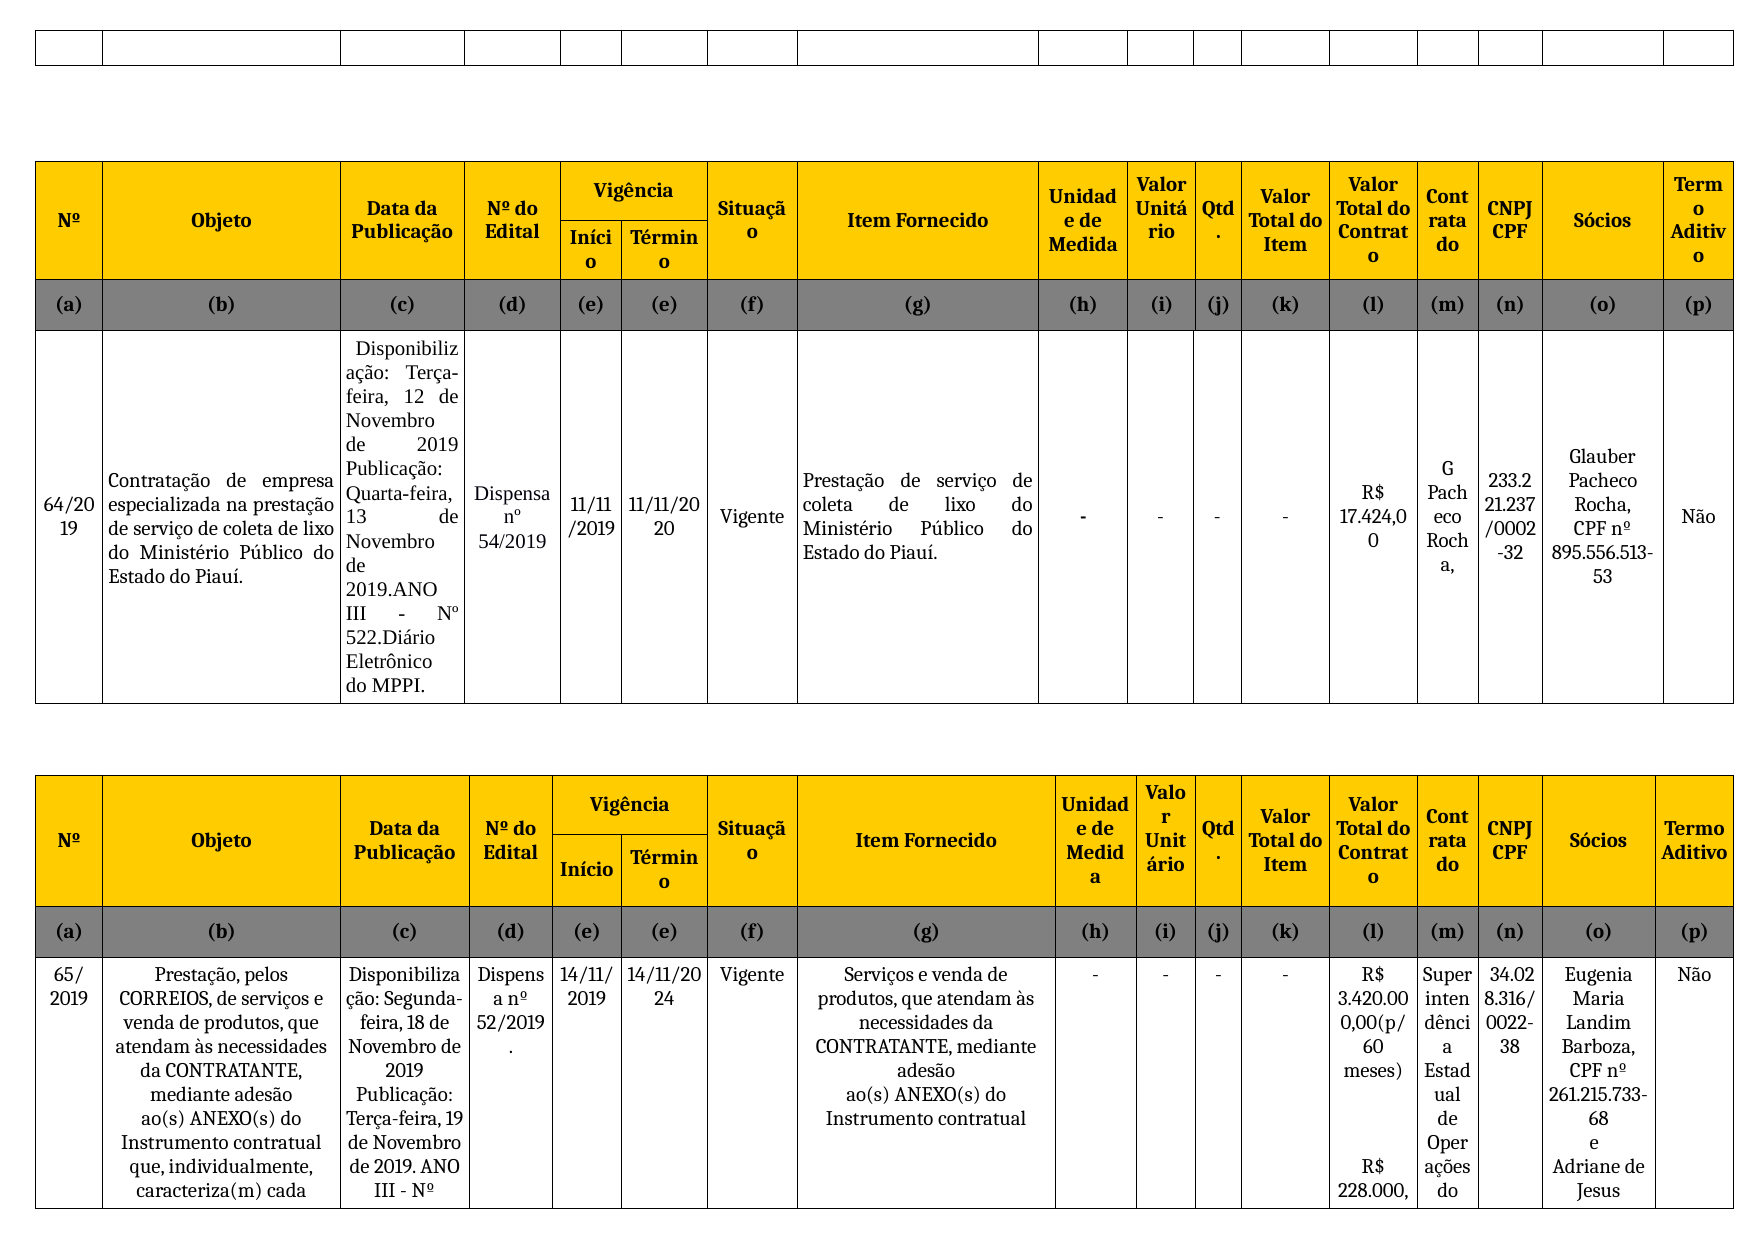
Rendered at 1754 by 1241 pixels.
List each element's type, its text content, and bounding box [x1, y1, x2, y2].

table_header Valor Unitário [1128, 162, 1195, 279]
table_header Nº do Edital [465, 162, 560, 279]
table_header Sócios [1543, 162, 1663, 279]
table_header Objeto [103, 162, 340, 279]
table_cell Vigente [708, 331, 797, 703]
table_cell (e) [553, 907, 621, 957]
table_cell (e) [622, 907, 707, 957]
table_header Valor Total do Item [1242, 776, 1329, 906]
table_cell 233.221.237/0002-32 [1479, 331, 1542, 703]
table_cell Término [622, 221, 707, 279]
table_cell [465, 31, 560, 65]
table_cell (o) [1543, 280, 1663, 330]
table_cell Eugenia Maria Landim Barboza, CPF nº 261.215.733-68 e Adriane de Jesus [1543, 958, 1655, 1208]
table_header Contratado [1418, 162, 1478, 279]
table_header Valor Total do Contrato [1330, 776, 1417, 906]
table_cell (f) [708, 907, 797, 957]
table_cell 65/ 2019 [36, 958, 102, 1208]
table_cell [1418, 31, 1478, 65]
table_cell - [1194, 31, 1241, 65]
table_cell (o) [1543, 907, 1655, 957]
table_cell - [1196, 958, 1241, 1208]
table_cell Término [622, 835, 707, 906]
table_cell - [1128, 31, 1193, 65]
table_header Item Fornecido [798, 776, 1055, 906]
table_cell 11/11/2020 [622, 331, 707, 703]
table_cell Dispensa nº 52/2019. [470, 958, 552, 1208]
table_header Valor Unitário [1137, 776, 1195, 906]
table_cell (j) [1196, 280, 1241, 330]
table_header Termo Aditivo [1656, 776, 1733, 906]
table_header CNPJ CPF [1479, 776, 1542, 906]
table_cell - [1039, 31, 1127, 65]
table_cell (b) [103, 280, 340, 330]
table_cell [622, 31, 707, 65]
table_cell Vigente [708, 958, 797, 1208]
table_cell - [1137, 958, 1195, 1208]
table_header Vigência [561, 162, 707, 220]
table_cell (c) [341, 280, 464, 330]
table_header Unidade de Medida [1056, 776, 1136, 906]
table_cell Contratação de empresa especializada na prestação de serviço de coleta de lixo do Ministério Público do Estado do Piauí. [103, 331, 340, 703]
table_cell [36, 31, 102, 65]
table_cell (d) [465, 280, 560, 330]
table_cell - [1128, 331, 1193, 703]
table_cell (m) [1418, 280, 1478, 330]
table_cell [1664, 31, 1733, 65]
table_header Unidade de Medida [1039, 162, 1127, 279]
table_header Nº [36, 162, 102, 279]
table_header Termo Aditivo [1664, 162, 1733, 279]
table_cell Dispensa nº 54/2019 [465, 331, 560, 703]
table_header Data da Publicação [341, 162, 464, 279]
table_cell Não [1656, 958, 1733, 1208]
table_cell Disponibilização: Terça-feira, 12 de Novembro de 2019 Publicação: Quarta-feira, 13 de Novembro de 2019.ANO III - Nº 522.Diário Eletrônico do MPPI. [341, 331, 464, 703]
table_cell 34.028.316/0022-38 [1479, 958, 1542, 1208]
table_header Valor Total do Contrato [1330, 162, 1417, 279]
table_cell (c) [341, 907, 469, 957]
table_cell 11/11/2019 [561, 331, 621, 703]
table_header Data da Publicação [341, 776, 469, 906]
table_cell [341, 31, 464, 65]
table_cell [1543, 31, 1663, 65]
table_header Nº do Edital [470, 776, 552, 906]
table_header Qtd. [1196, 162, 1241, 279]
table_cell Início [561, 221, 621, 279]
table_cell G Pacheco Rocha, [1418, 331, 1478, 703]
table_cell - [1056, 958, 1136, 1208]
table_cell (n) [1479, 280, 1542, 330]
table_header Valor Total do Item [1242, 162, 1329, 279]
table_header Qtd. [1196, 776, 1241, 906]
table_cell (a) [36, 280, 102, 330]
table_cell - [1194, 331, 1241, 703]
table_cell [1330, 31, 1417, 65]
table_header Situação [708, 776, 797, 906]
table_cell [103, 31, 340, 65]
table_cell (h) [1039, 280, 1127, 330]
table_cell (b) [103, 907, 340, 957]
table_cell [798, 31, 1038, 65]
table_cell (n) [1479, 907, 1542, 957]
table_cell (h) [1056, 907, 1136, 957]
table_cell 14/11/2024 [622, 958, 707, 1208]
table_cell Início [553, 835, 621, 906]
table_header Vigência [553, 776, 707, 834]
table_cell [708, 31, 797, 65]
table_header CNPJ CPF [1479, 162, 1542, 279]
table_cell Disponibilização: Segunda-feira, 18 de Novembro de 2019 Publicação: Terça-feira, 19 de Novembro de 2019. ANO III - Nº [341, 958, 469, 1208]
table_cell (a) [36, 907, 102, 957]
table_cell Serviços e venda de produtos, que atendam às necessidades da CONTRATANTE, mediante adesão ao(s) ANEXO(s) do Instrumento contratual [798, 958, 1055, 1208]
table_cell (g) [798, 907, 1055, 957]
table_header Situação [708, 162, 797, 279]
table_cell R$ 17.424,00 [1330, 331, 1417, 703]
table_header Objeto [103, 776, 340, 906]
table_cell [561, 31, 621, 65]
table_cell (e) [561, 280, 621, 330]
table_cell (l) [1330, 907, 1417, 957]
table_cell - [1242, 958, 1329, 1208]
table_cell (i) [1128, 280, 1195, 330]
table_cell (f) [708, 280, 797, 330]
table_header Contratado [1418, 776, 1478, 906]
table_cell 14/11/2019 [553, 958, 621, 1208]
table_cell (k) [1242, 907, 1329, 957]
table_cell (j) [1196, 907, 1241, 957]
table_cell (m) [1418, 907, 1478, 957]
table_cell (g) [798, 280, 1038, 330]
table_cell (p) [1664, 280, 1733, 330]
table_cell Não [1664, 331, 1733, 703]
table_cell - [1242, 331, 1329, 703]
table_cell (e) [622, 280, 707, 330]
table_header Sócios [1543, 776, 1655, 906]
table_cell - [1242, 31, 1329, 65]
table_cell (d) [470, 907, 552, 957]
table_cell Prestação, pelos CORREIOS, de serviços e venda de produtos, que atendam às necessidades da CONTRATANTE, mediante adesão ao(s) ANEXO(s) do Instrumento contratual que, individualmente, caracteriza(m) cada [103, 958, 340, 1208]
table_cell [1479, 31, 1542, 65]
table_cell Superintendência Estadual de Operações do [1418, 958, 1478, 1208]
table_cell - [1039, 331, 1127, 703]
table_cell (p) [1656, 907, 1733, 957]
table_cell Glauber Pacheco Rocha, CPF nº 895.556.513-53 [1543, 331, 1663, 703]
table_cell (k) [1242, 280, 1329, 330]
table_header Nº [36, 776, 102, 906]
table_cell Prestação de serviço de coleta de lixo do Ministério Público do Estado do Piauí. [798, 331, 1038, 703]
table_header Item Fornecido [798, 162, 1038, 279]
table_cell R$ 3.420.000,00(p/ 60 meses) R$ 228.000, [1330, 958, 1417, 1208]
table_cell (l) [1330, 280, 1417, 330]
table_cell 64/2019 [36, 331, 102, 703]
table_cell (i) [1137, 907, 1195, 957]
